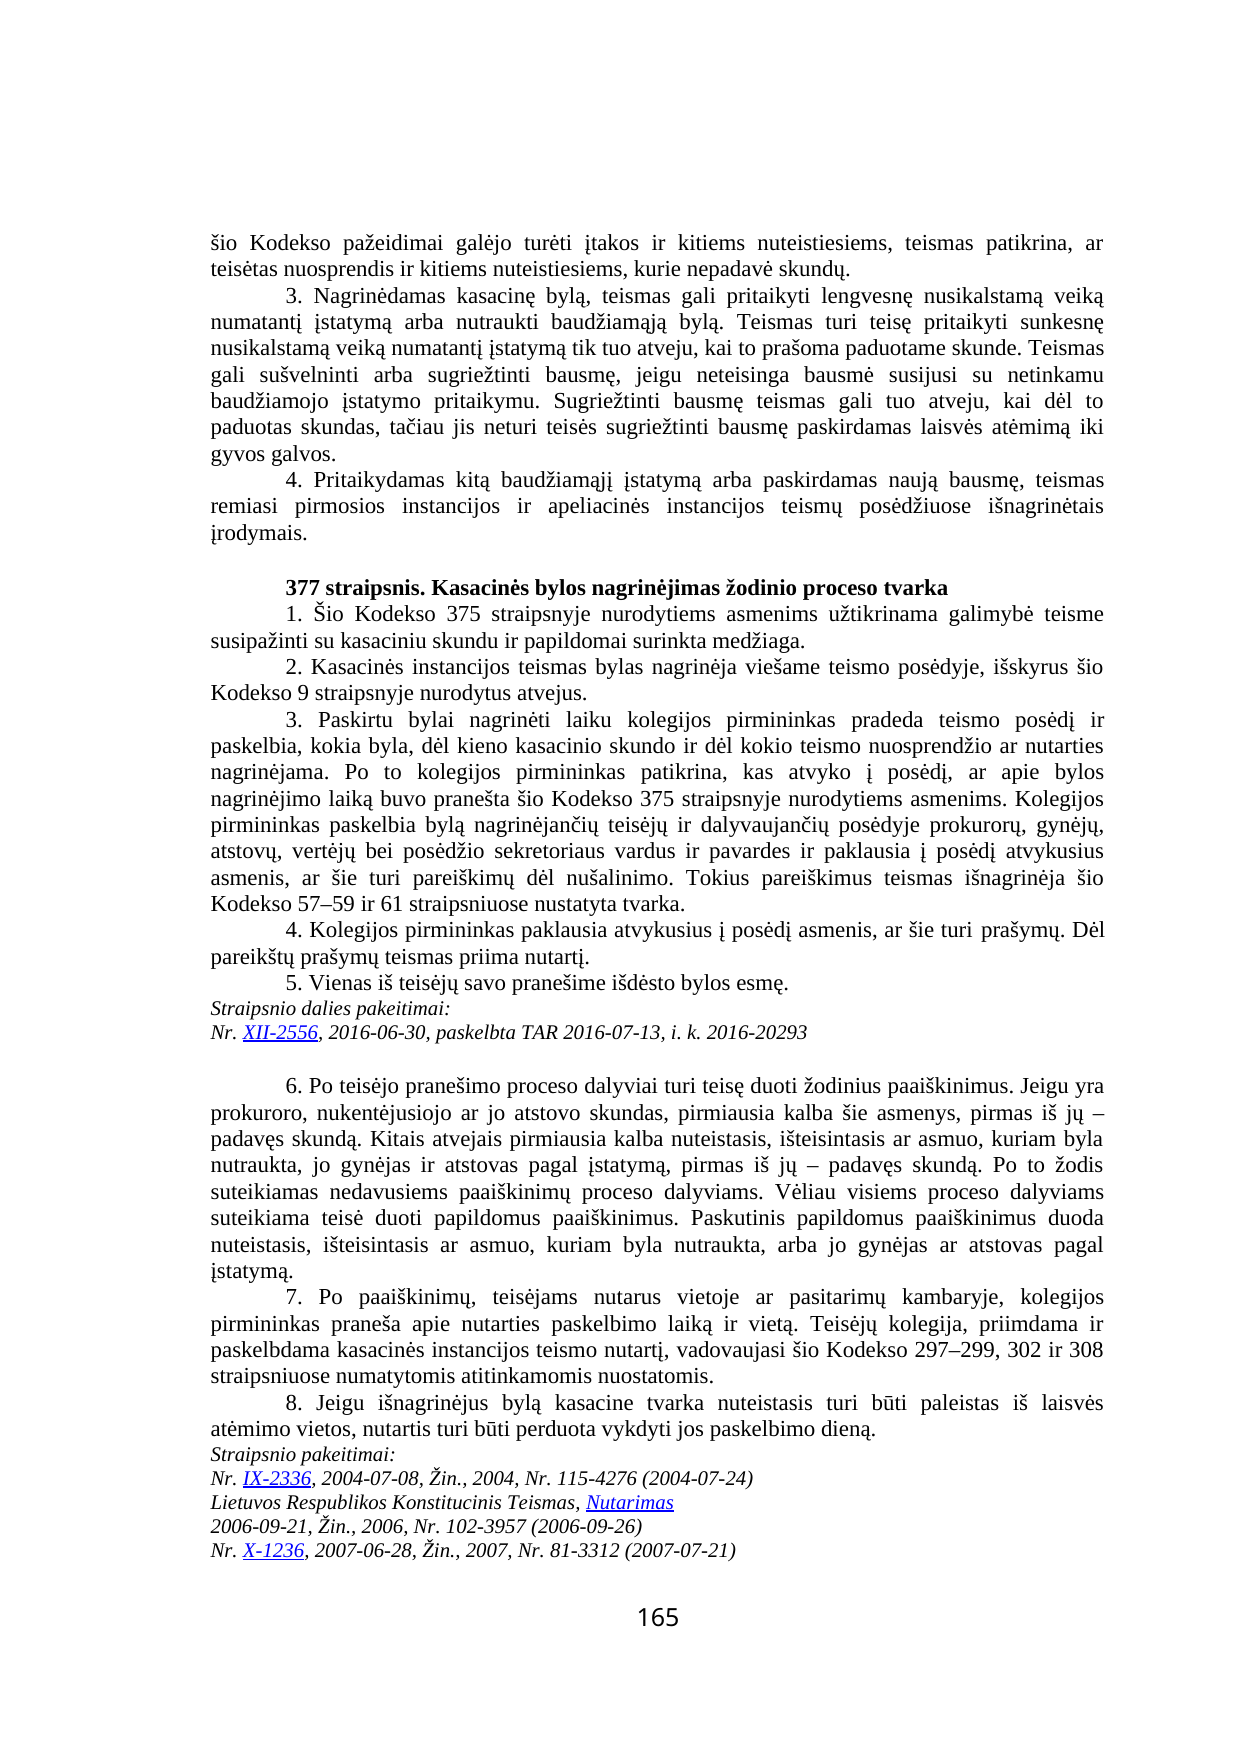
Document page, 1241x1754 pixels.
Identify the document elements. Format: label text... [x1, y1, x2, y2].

text 377 straipsnis. Kasacinės bylos nagrinėjimas žodinio proceso tvarka [210, 574, 1105, 600]
text 4. Pritaikydamas kitą baudžiamąjį įstatymą arba paskirdamas naują bausmę, teismas remiasi pirmosios instancijos ir apeliacinės instancijos teismų posėdžiuose išnagrinėtais įrodymais. [210, 466, 1105, 545]
text Nr. XII-2556, 2016-06-30, paskelbta TAR 2016-07-13, i. k. 2016-20293 [210, 1020, 1105, 1044]
text Nr. X-1236, 2007-06-28, Žin., 2007, Nr. 81-3312 (2007-07-21) [210, 1538, 1105, 1562]
text 2. Kasacinės instancijos teismas bylas nagrinėja viešame teismo posėdyje, išskyrus šio Kodekso 9 straipsnyje nurodytus atvejus. [210, 653, 1105, 706]
text Nr. IX-2336, 2004-07-08, Žin., 2004, Nr. 115-4276 (2004-07-24) [210, 1466, 1105, 1489]
text 5. Vienas iš teisėjų savo pranešime išdėsto bylos esmę. [210, 969, 1105, 996]
text 6. Po teisėjo pranešimo proceso dalyviai turi teisę duoti žodinius paaiškinimus. Jeigu yra prokuroro, nukentėjusiojo ar jo atstovo skundas, pirmiausia kalba šie asmenys, pirmas iš jų – padavęs skundą. Kitais atvejais pirmiausia kalba nuteistasis, išteisintasis ar asmuo, kuriam byla nutraukta, jo gynėjas ir atstovas pagal įstatymą, pirmas iš jų – padavęs skundą. Po to žodis suteikiamas nedavusiems paaiškinimų proceso dalyviams. Vėliau visiems proceso dalyviams suteikiama teisė duoti papildomus paaiškinimus. Paskutinis papildomus paaiškinimus duoda nuteistasis, išteisintasis ar asmuo, kuriam byla nutraukta, arba jo gynėjas ar atstovas pagal įstatymą. [210, 1072, 1105, 1283]
text Straipsnio pakeitimai: [210, 1441, 1105, 1466]
text 3. Nagrinėdamas kasacinę bylą, teismas gali pritaikyti lengvesnę nusikalstamą veiką numatantį įstatymą arba nutraukti baudžiamąją bylą. Teismas turi teisę pritaikyti sunkesnę nusikalstamą veiką numatantį įstatymą tik tuo atveju, kai to prašoma paduotame skunde. Teismas gali sušvelninti arba sugriežtinti bausmę, jeigu neteisinga bausmė susijusi su netinkamu baudžiamojo įstatymo pritaikymu. Sugriežtinti bausmę teismas gali tuo atveju, kai dėl to paduotas skundas, tačiau jis neturi teisės sugriežtinti bausmę paskirdamas laisvės atėmimą iki gyvos galvos. [210, 282, 1105, 466]
text 3. Paskirtu bylai nagrinėti laiku kolegijos pirmininkas pradeda teismo posėdį ir paskelbia, kokia byla, dėl kieno kasacinio skundo ir dėl kokio teismo nuosprendžio ar nutarties nagrinėjama. Po to kolegijos pirmininkas patikrina, kas atvyko į posėdį, ar apie bylos nagrinėjimo laiką buvo pranešta šio Kodekso 375 straipsnyje nurodytiems asmenims. Kolegijos pirmininkas paskelbia bylą nagrinėjančių teisėjų ir dalyvaujančių posėdyje prokurorų, gynėjų, atstovų, vertėjų bei posėdžio sekretoriaus vardus ir pavardes ir paklausia į posėdį atvykusius asmenis, ar šie turi pareiškimų dėl nušalinimo. Tokius pareiškimus teismas išnagrinėja šio Kodekso 57–59 ir 61 straipsniuose nustatyta tvarka. [210, 706, 1105, 917]
text 1. Šio Kodekso 375 straipsnyje nurodytiems asmenims užtikrinama galimybė teisme susipažinti su kasaciniu skundu ir papildomai surinkta medžiaga. [210, 600, 1105, 653]
text Straipsnio dalies pakeitimai: [210, 996, 1105, 1020]
text 8. Jeigu išnagrinėjus bylą kasacine tvarka nuteistasis turi būti paleistas iš laisvės atėmimo vietos, nutartis turi būti perduota vykdyti jos paskelbimo dieną. [210, 1389, 1105, 1441]
text 7. Po paaiškinimų, teisėjams nutarus vietoje ar pasitarimų kambaryje, kolegijos pirmininkas praneša apie nutarties paskelbimo laiką ir vietą. Teisėjų kolegija, priimdama ir paskelbdama kasacinės instancijos teismo nutartį, vadovaujasi šio Kodekso 297–299, 302 ir 308 straipsniuose numatytomis atitinkamomis nuostatomis. [210, 1283, 1105, 1389]
text šio Kodekso pažeidimai galėjo turėti įtakos ir kitiems nuteistiesiems, teismas patikrina, ar teisėtas nuosprendis ir kitiems nuteistiesiems, kurie nepadavė skundų. [210, 229, 1105, 282]
text Lietuvos Respublikos Konstitucinis Teismas, Nutarimas [210, 1489, 1105, 1514]
text 4. Kolegijos pirmininkas paklausia atvykusius į posėdį asmenis, ar šie turi prašymų. Dėl pareikštų prašymų teismas priima nutartį. [210, 917, 1105, 969]
text 2006-09-21, Žin., 2006, Nr. 102-3957 (2006-09-26) [210, 1514, 1105, 1538]
